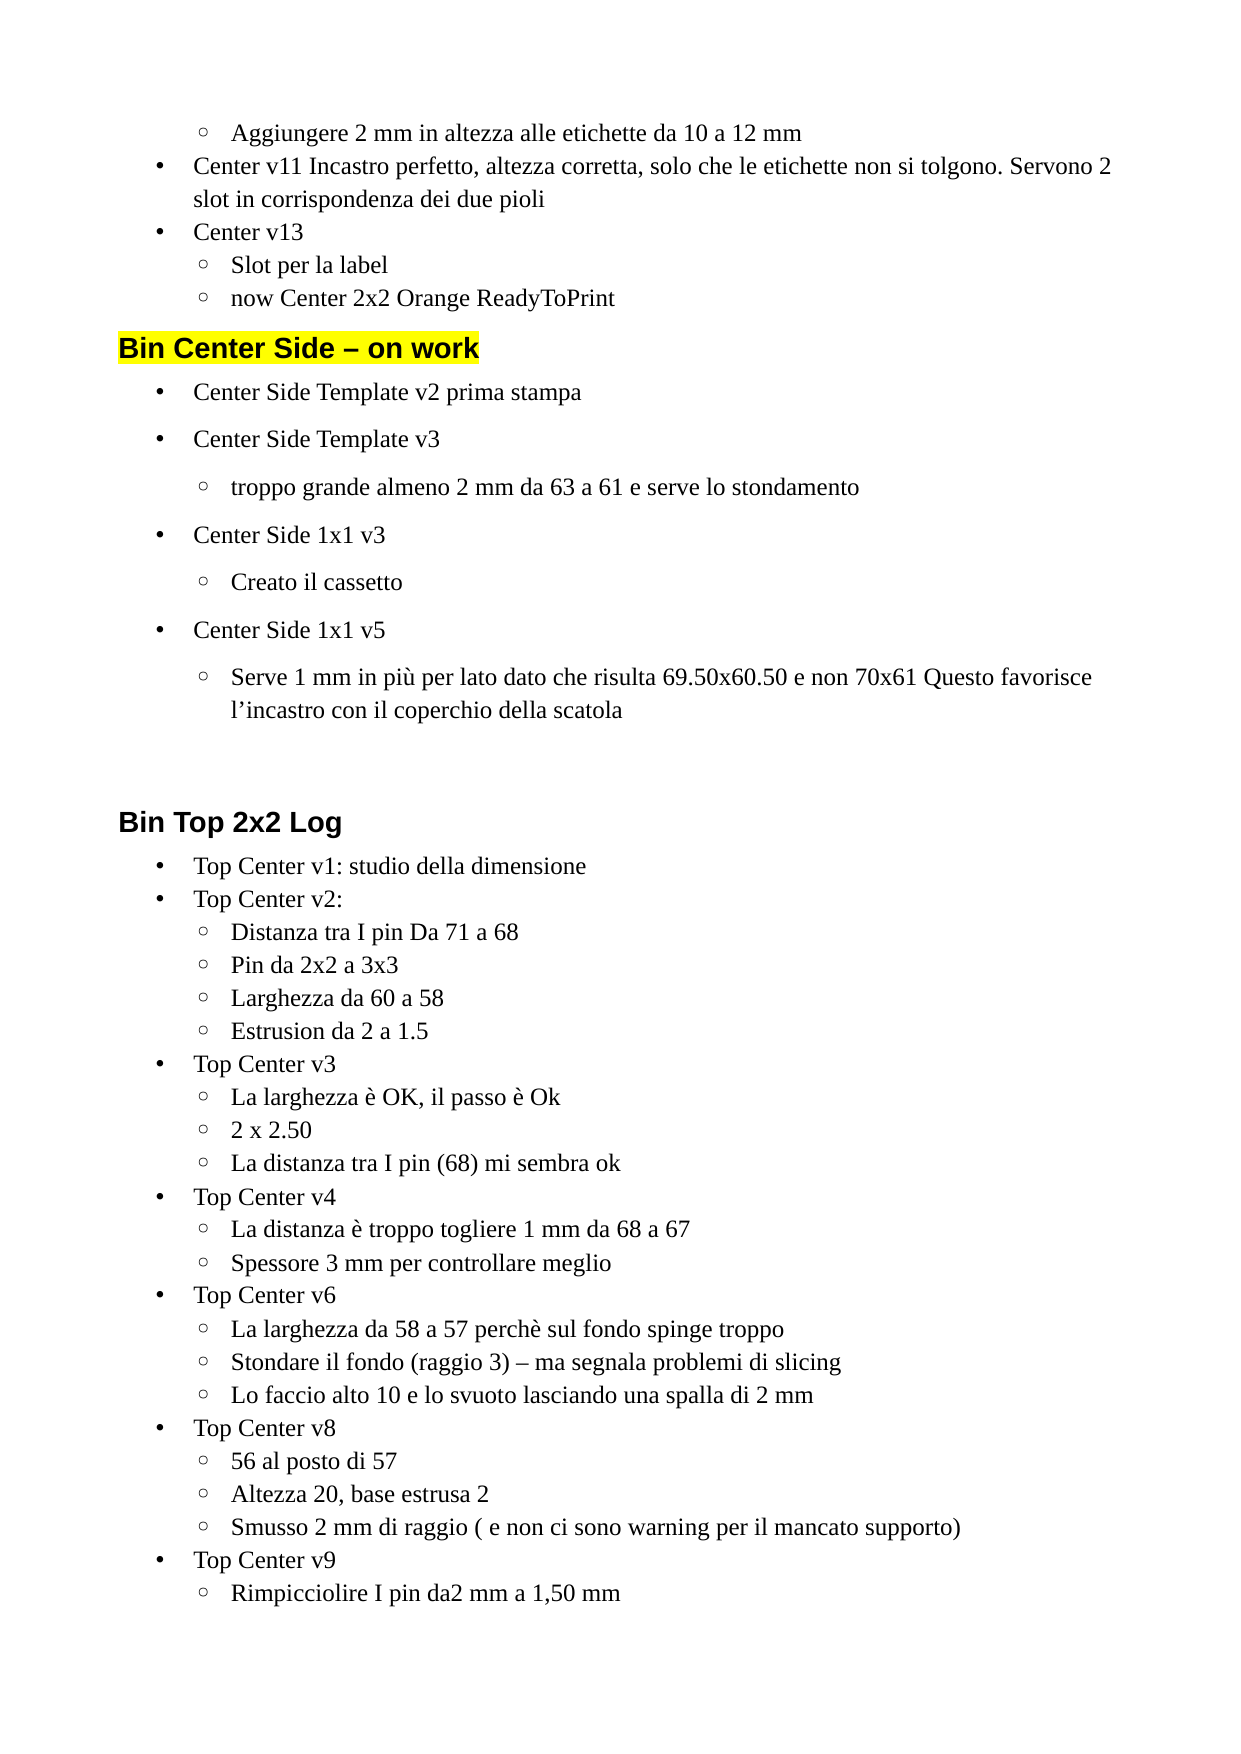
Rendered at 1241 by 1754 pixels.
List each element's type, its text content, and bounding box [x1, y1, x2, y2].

subtitle Bin Top 2x2 Log [118, 805, 1122, 839]
list 56 al posto di 57 [193, 1446, 1122, 1474]
list 2 x 2.50 [193, 1116, 1122, 1144]
list Top Center v1: studio della dimensione [156, 851, 1122, 880]
list Center v13 [156, 217, 1122, 246]
list Top Center v2: [156, 884, 1122, 913]
list Larghezza da 60 a 58 [193, 983, 1122, 1012]
list now Center 2x2 Orange ReadyToPrint [193, 283, 1122, 312]
list Top Center v6 [156, 1281, 1122, 1309]
list Center Side 1x1 v3 [156, 520, 1122, 548]
list Smusso 2 mm di raggio ( e non ci sono warning per il mancato supporto) [193, 1512, 1122, 1541]
list troppo grande almeno 2 mm da 63 a 61 e serve lo stondamento [193, 472, 1122, 501]
list Top Center v8 [156, 1413, 1122, 1441]
list Altezza 20, base estrusa 2 [193, 1479, 1122, 1507]
list Stondare il fondo (raggio 3) – ma segnala problemi di slicing [193, 1347, 1122, 1375]
list Serve 1 mm in più per lato dato che risulta 69.50x60.50 e non 70x61 Questo favorisce l’incastro con il coperchio della scatola [193, 662, 1122, 724]
list Pin da 2x2 a 3x3 [193, 950, 1122, 979]
list Spessore 3 mm per controllare meglio [193, 1248, 1122, 1276]
list Creato il cassetto [193, 567, 1122, 596]
list La distanza è troppo togliere 1 mm da 68 a 67 [193, 1214, 1122, 1243]
list Center Side Template v3 [156, 424, 1122, 453]
list Center Side Template v2 prima stampa [156, 377, 1122, 406]
subtitle Bin Center Side – on work [118, 331, 1122, 364]
list Distanza tra I pin Da 71 a 68 [193, 917, 1122, 946]
list Lo faccio alto 10 e lo svuoto lasciando una spalla di 2 mm [193, 1380, 1122, 1408]
list La distanza tra I pin (68) mi sembra ok [193, 1148, 1122, 1177]
list Center Side 1x1 v5 [156, 615, 1122, 644]
list La larghezza da 58 a 57 perchè sul fondo spinge troppo [193, 1314, 1122, 1342]
list Slot per la label [193, 250, 1122, 279]
list La larghezza è OK, il passo è Ok [193, 1082, 1122, 1111]
list Aggiungere 2 mm in altezza alle etichette da 10 a 12 mm [193, 118, 1122, 147]
list Center v11 Incastro perfetto, altezza corretta, solo che le etichette non si tolgono. Servono 2 slot in corrispondenza dei due pioli [156, 151, 1122, 213]
list Rimpicciolire I pin da2 mm a 1,50 mm [193, 1578, 1122, 1607]
list Top Center v3 [156, 1049, 1122, 1078]
list Top Center v4 [156, 1182, 1122, 1210]
list Estrusion da 2 a 1.5 [193, 1016, 1122, 1045]
list Top Center v9 [156, 1545, 1122, 1573]
